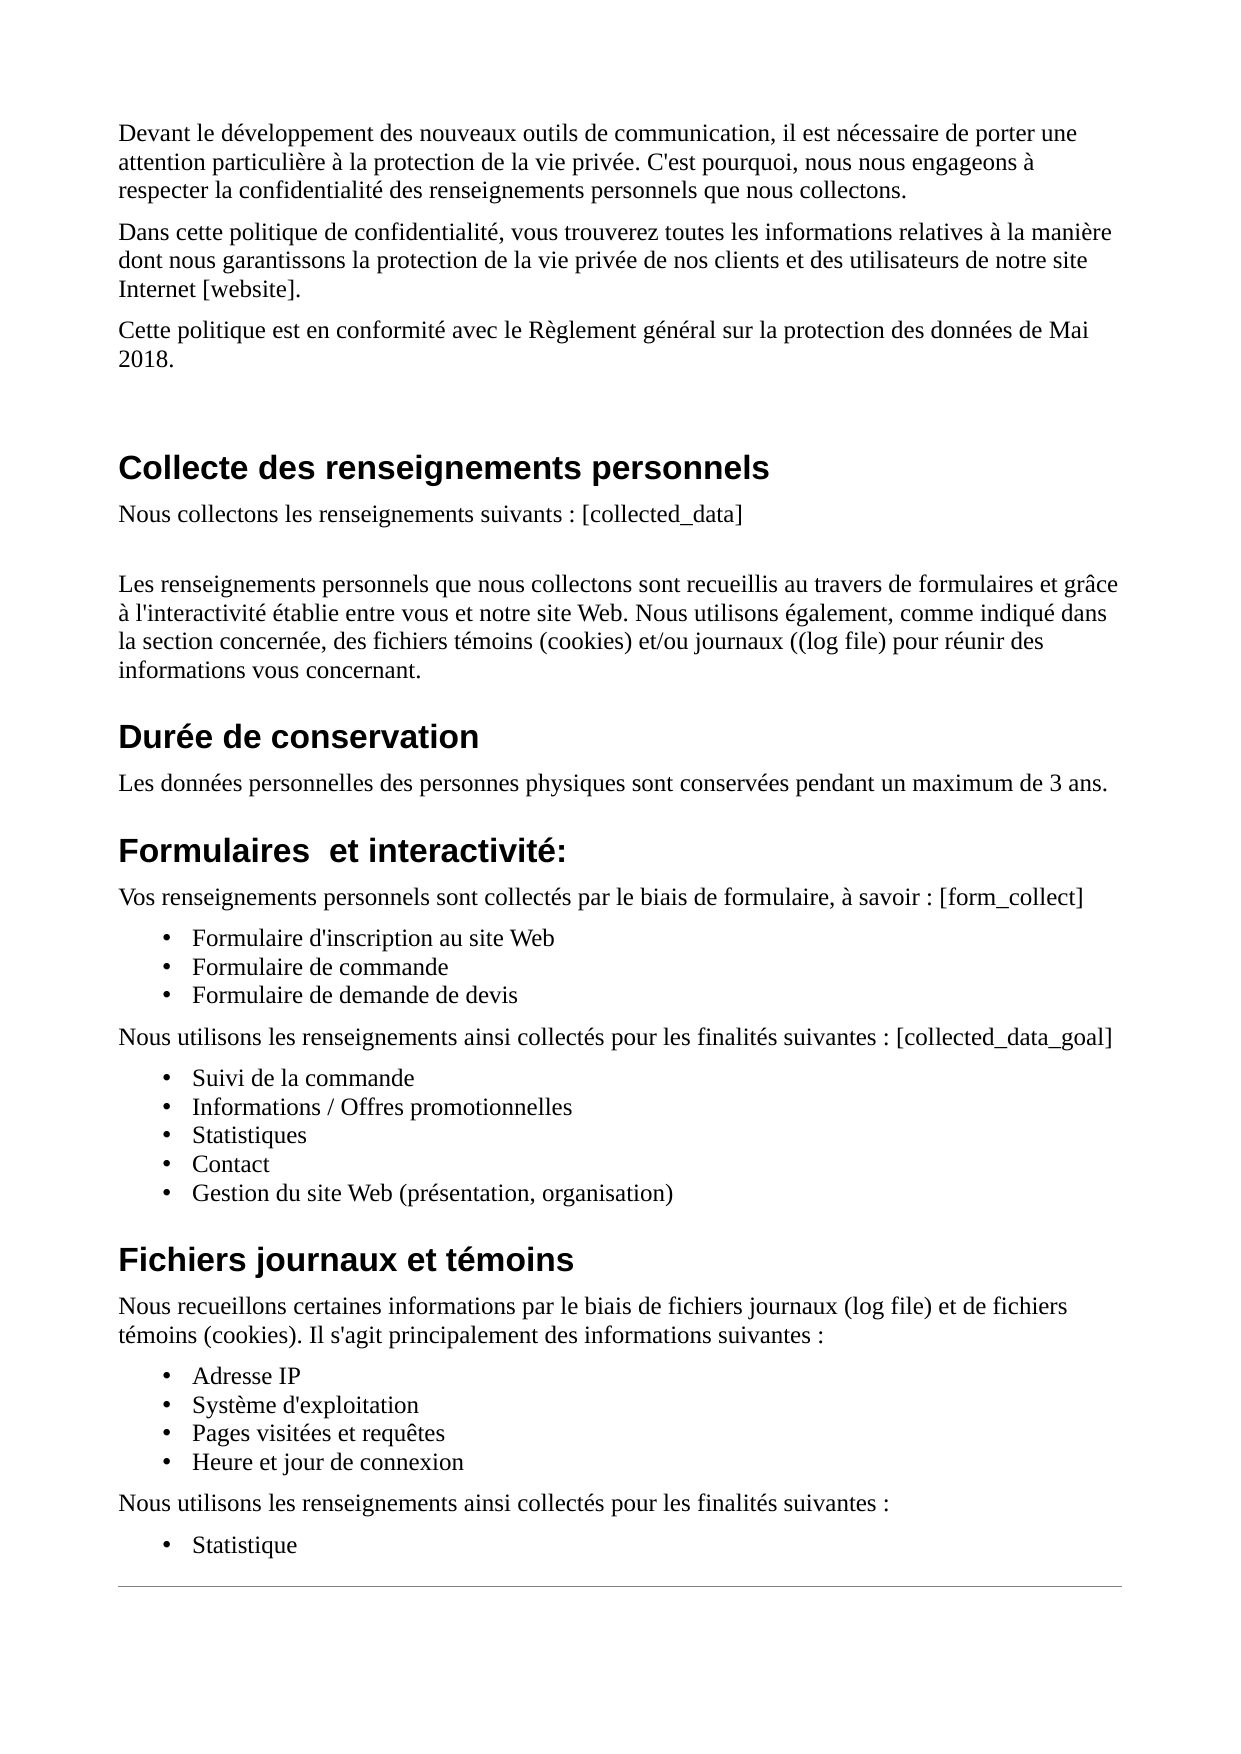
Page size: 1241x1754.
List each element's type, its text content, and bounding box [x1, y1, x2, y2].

list Contact [162, 1149, 1122, 1178]
list Formulaire de commande [162, 952, 1122, 980]
list Adresse IP [162, 1361, 1122, 1390]
list Gestion du site Web (présentation, organisation) [162, 1178, 1122, 1207]
text Les données personnelles des personnes physiques sont conservées pendant un maximum de 3 ans. [118, 768, 1122, 797]
text Les renseignements personnels que nous collectons sont recueillis au travers de formulaires et grâce à l'interactivité établie entre vous et notre site Web. Nous utilisons également, comme indiqué dans la section concernée, des fichiers témoins (cookies) et/ou journaux ((log file) pour réunir des informations vous concernant. [118, 569, 1122, 684]
list Pages visitées et requêtes [162, 1418, 1122, 1447]
list Heure et jour de connexion [162, 1447, 1122, 1476]
subtitle Fichiers journaux et témoins [118, 1240, 1122, 1278]
list Statistiques [162, 1120, 1122, 1149]
list Suivi de la commande [162, 1063, 1122, 1092]
text Nous utilisons les renseignements ainsi collectés pour les finalités suivantes : [118, 1488, 1122, 1517]
text Vos renseignements personnels sont collectés par le biais de formulaire, à savoir : [form_collect] [118, 882, 1122, 910]
list Statistique [162, 1530, 1122, 1558]
subtitle Formulaires et interactivité: [118, 830, 1122, 869]
text Nous recueillons certaines informations par le biais de fichiers journaux (log file) et de fichiers témoins (cookies). Il s'agit principalement des informations suivantes : [118, 1291, 1122, 1348]
list Formulaire de demande de devis [162, 980, 1122, 1009]
text Devant le développement des nouveaux outils de communication, il est nécessaire de porter une attention particulière à la protection de la vie privée. C'est pourquoi, nous nous engageons à respecter la confidentialité des renseignements personnels que nous collectons. [118, 118, 1122, 204]
text Dans cette politique de confidentialité, vous trouverez toutes les informations relatives à la manière dont nous garantissons la protection de la vie privée de nos clients et des utilisateurs de notre site Internet [website]. [118, 217, 1122, 303]
list Informations / Offres promotionnelles [162, 1092, 1122, 1120]
text Nous utilisons les renseignements ainsi collectés pour les finalités suivantes : [collected_data_goal] [118, 1022, 1122, 1050]
subtitle Collecte des renseignements personnels [118, 448, 1122, 486]
list Formulaire d'inscription au site Web [162, 923, 1122, 952]
subtitle Durée de conservation [118, 717, 1122, 756]
text Nous collectons les renseignements suivants : [collected_data] [118, 499, 1122, 528]
text Cette politique est en conformité avec le Règlement général sur la protection des données de Mai 2018. [118, 316, 1122, 373]
list Système d'exploitation [162, 1390, 1122, 1418]
